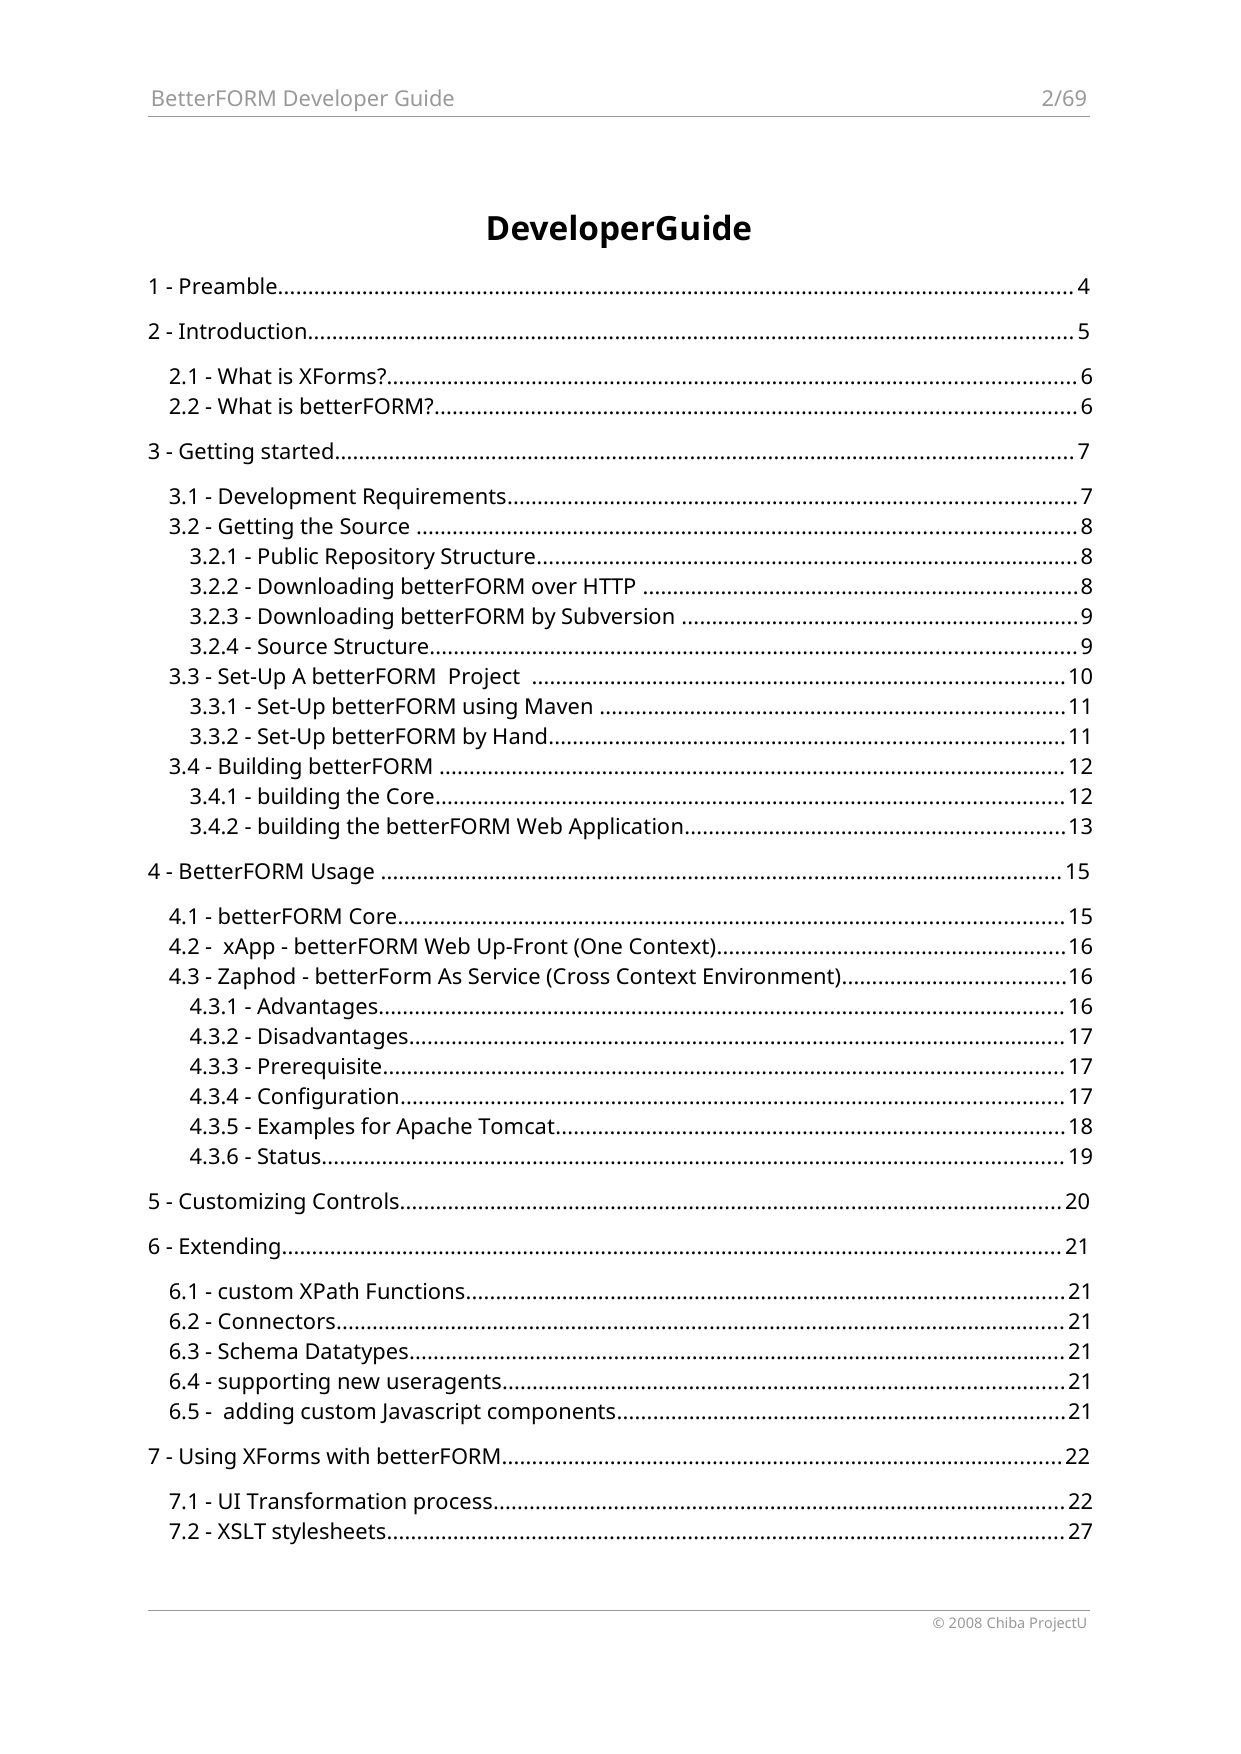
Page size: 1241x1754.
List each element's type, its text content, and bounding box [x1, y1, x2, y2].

text 7.2 - XSLT stylesheets 27 [168, 1516, 1093, 1546]
text 4.1 - betterFORM Core 15 [168, 901, 1093, 931]
text 4.3.3 - Prerequisite 17 [189, 1051, 1093, 1081]
text 4.2 - xApp - betterFORM Web Up-Front (One Context) 16 [168, 931, 1093, 961]
text 6 - Extending 21 [148, 1231, 1090, 1261]
text 4.3.1 - Advantages 16 [189, 991, 1093, 1021]
text 3.2.2 - Downloading betterFORM over HTTP 8 [189, 571, 1093, 601]
text 3.3.2 - Set-Up betterFORM by Hand 11 [189, 721, 1093, 751]
title DeveloperGuide [148, 204, 1090, 250]
text 4 - BetterFORM Usage 15 [148, 856, 1090, 886]
text 5 - Customizing Controls 20 [148, 1186, 1090, 1216]
text 2.1 - What is XForms? 6 [168, 361, 1093, 391]
text 3.2.3 - Downloading betterFORM by Subversion 9 [189, 601, 1093, 631]
text 3.4.1 - building the Core 12 [189, 781, 1093, 811]
text 6.3 - Schema Datatypes 21 [168, 1336, 1093, 1366]
text 6.4 - supporting new useragents 21 [168, 1366, 1093, 1396]
text 4.3.4 - Configuration 17 [189, 1081, 1093, 1111]
text 1 - Preamble 4 [148, 271, 1090, 301]
text 4.3.2 - Disadvantages 17 [189, 1021, 1093, 1051]
text 3.2.1 - Public Repository Structure 8 [189, 541, 1093, 571]
text 6.1 - custom XPath Functions 21 [168, 1276, 1093, 1306]
text 4.3 - Zaphod - betterForm As Service (Cross Context Environment) 16 [168, 961, 1093, 991]
text 6.5 - adding custom Javascript components 21 [168, 1396, 1093, 1426]
text 3.3.1 - Set-Up betterFORM using Maven 11 [189, 691, 1093, 721]
text 3.2 - Getting the Source 8 [168, 511, 1093, 541]
text 3.2.4 - Source Structure 9 [189, 631, 1093, 661]
text 2.2 - What is betterFORM? 6 [168, 391, 1093, 421]
text 3.4 - Building betterFORM 12 [168, 751, 1093, 781]
text 2 - Introduction 5 [148, 316, 1090, 346]
text 3.3 - Set-Up A betterFORM Project 10 [168, 661, 1093, 691]
text 6.2 - Connectors 21 [168, 1306, 1093, 1336]
text 7 - Using XForms with betterFORM 22 [148, 1441, 1090, 1471]
text 3.4.2 - building the betterFORM Web Application 13 [189, 811, 1093, 841]
text 7.1 - UI Transformation process 22 [168, 1486, 1093, 1516]
text 3.1 - Development Requirements 7 [168, 481, 1093, 511]
text 4.3.6 - Status 19 [189, 1141, 1093, 1171]
text 3 - Getting started 7 [148, 436, 1090, 466]
text 4.3.5 - Examples for Apache Tomcat 18 [189, 1111, 1093, 1141]
